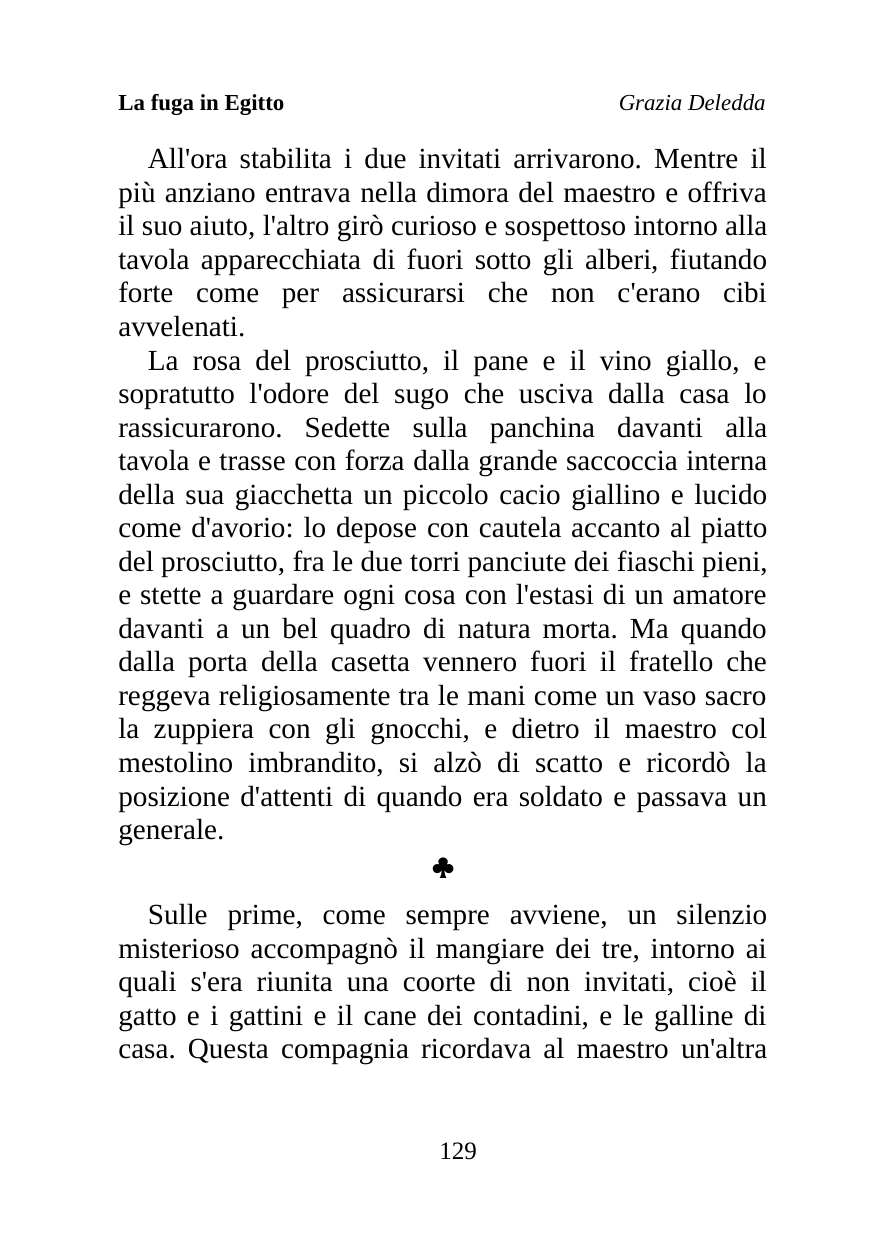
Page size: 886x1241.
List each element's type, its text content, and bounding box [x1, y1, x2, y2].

text All'ora stabilita i due invitati arrivarono. Mentre il più anziano entrava nella dimora del maestro e offriva il suo aiuto, l'altro girò curioso e sospettoso intorno alla tavola apparecchiata di fuori sotto gli alberi, fiutando forte come per assicurarsi che non c'erano cibi avvelenati. [118, 141, 768, 343]
text La rosa del prosciutto, il pane e il vino giallo, e sopratutto l'odore del sugo che usciva dalla casa lo rassicurarono. Sedette sulla panchina davanti alla tavola e trasse con forza dalla grande saccoccia interna della sua giacchetta un piccolo cacio giallino e lucido come d'avorio: lo depose con cautela accanto al piatto del prosciutto, fra le due torri panciute dei fiaschi pieni, e stette a guardare ogni cosa con l'estasi di un amatore davanti a un bel quadro di natura morta. Ma quando dalla porta della casetta vennero fuori il fratello che reggeva religiosamente tra le mani come un vaso sacro la zuppiera con gli gnocchi, e dietro il maestro col mestolino imbrandito, si alzò di scatto e ricordò la posizione d'attenti di quando era soldato e passava un generale. [118, 343, 768, 846]
text  [118, 858, 768, 885]
text Sulle prime, come sempre avviene, un silenzio misterioso accompagnò il mangiare dei tre, intorno ai quali s'era riunita una coorte di non invitati, cioè il gatto e i gattini e il cane dei contadini, e le galline di casa. Questa compagnia ricordava al maestro un'altra [118, 897, 768, 1065]
